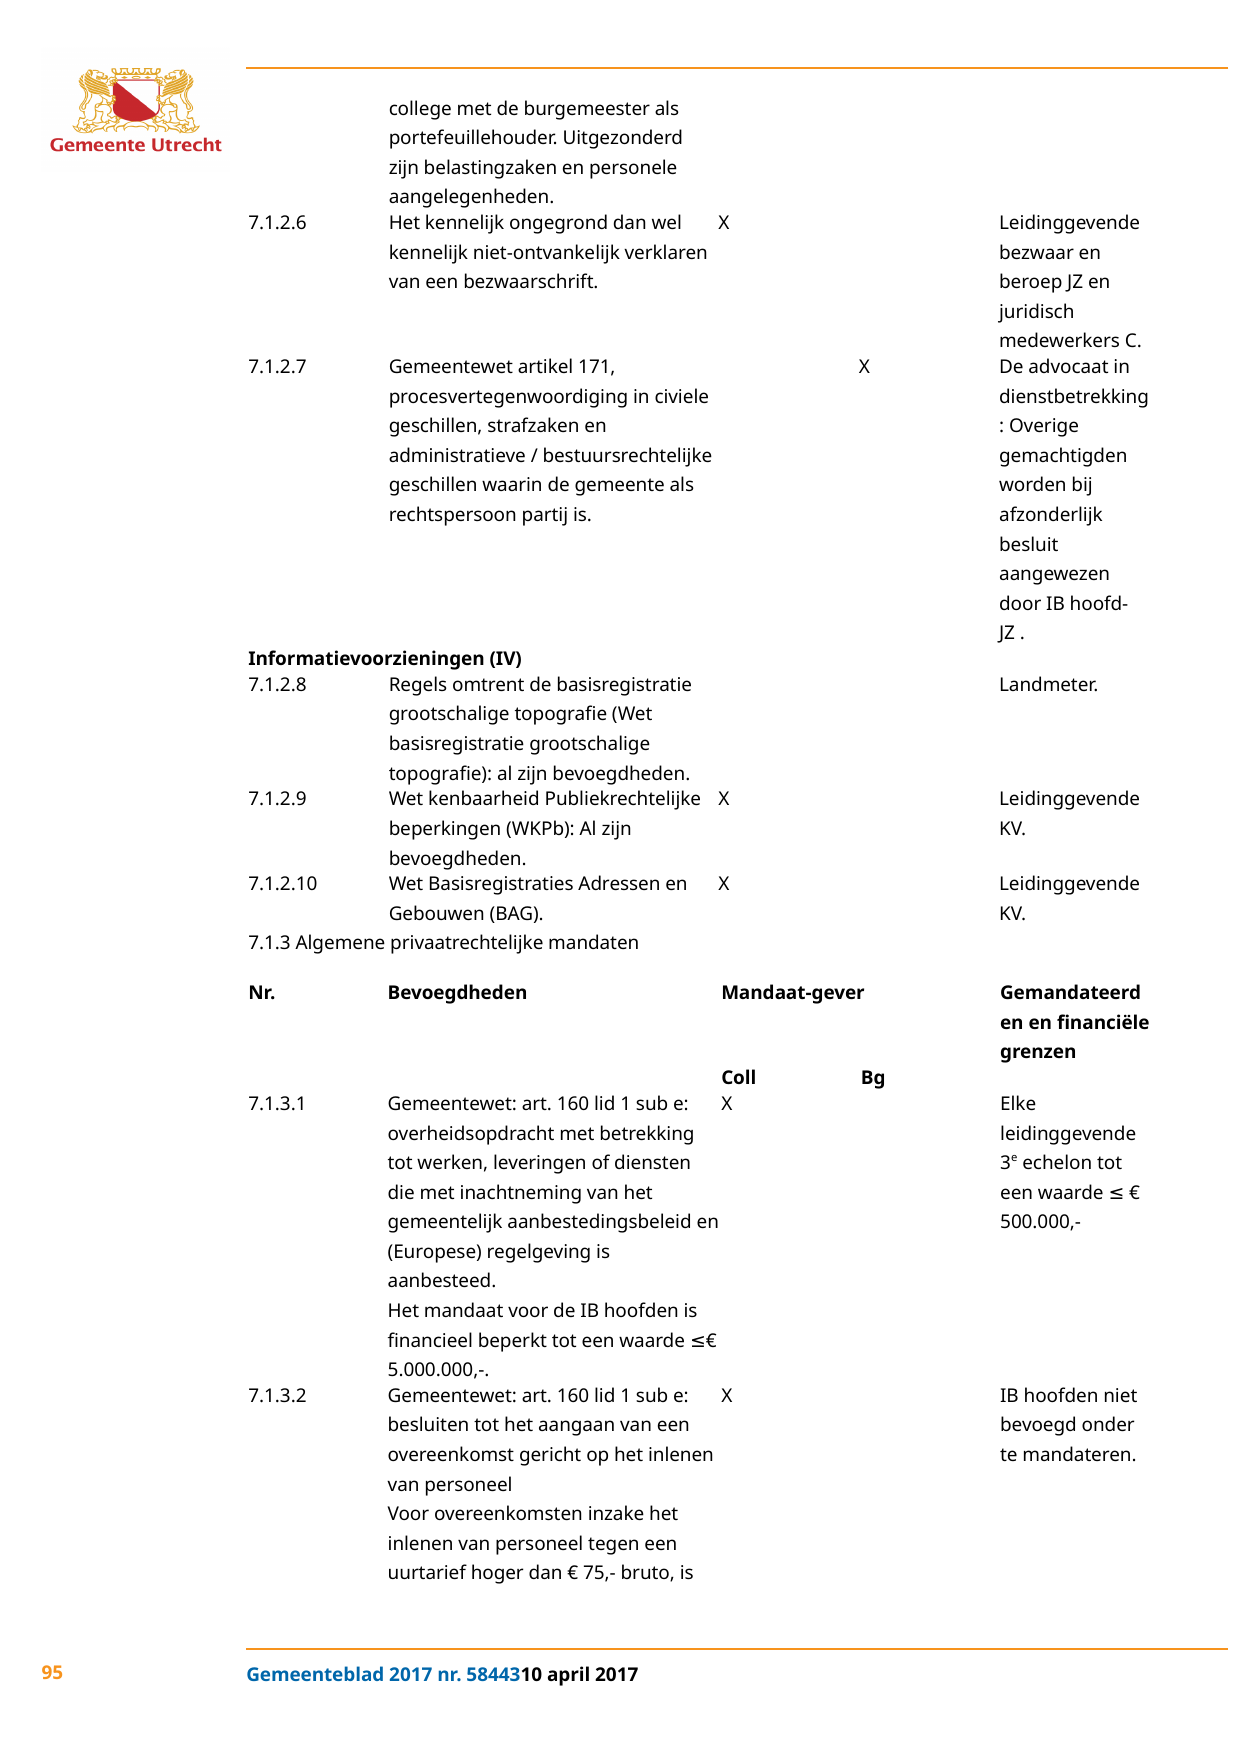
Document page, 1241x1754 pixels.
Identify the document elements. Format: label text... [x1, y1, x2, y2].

table_cell [859, 209, 999, 353]
text 7.1.3 Algemene privaatrechtelijke mandaten [248, 929, 1152, 955]
table_cell [718, 671, 858, 786]
table_cell X [718, 209, 858, 353]
table_cell college met de burgemeester als portefeuillehouder. Uitgezonderd zijn belastingzaken en personele aangelegenheden. [389, 95, 718, 209]
table_cell Coll [721, 1064, 861, 1090]
table_cell [861, 1090, 1000, 1382]
table_cell [1000, 1064, 1152, 1090]
table_cell Wet Basisregistraties Adressen en Gebouwen (BAG). [389, 870, 718, 926]
table_cell 7.1.3.1 [248, 1090, 387, 1382]
table_cell Leidinggevende bezwaar en beroep JZ en juridisch medewerkers C. [999, 209, 1152, 353]
table_header Nr. [248, 980, 387, 1064]
table_cell Leidinggevende KV. [999, 870, 1152, 926]
table_header Gemandateerden en financiële grenzen [1000, 980, 1152, 1064]
table_cell Leidinggevende KV. [999, 786, 1152, 870]
table_cell 7.1.2.6 [248, 209, 388, 353]
table_cell [861, 1382, 1000, 1585]
table_cell Regels omtrent de basisregistratie grootschalige topografie (Wet basisregistratie grootschalige topografie): al zijn bevoegdheden. [389, 671, 718, 786]
table_cell Gemeentewet: art. 160 lid 1 sub e: besluiten tot het aangaan van een overeenkomst gericht op het inlenen van personeel Voor overeenkomsten inzake het inlenen van personeel tegen een uurtarief hoger dan € 75,- bruto, is [388, 1382, 721, 1585]
table_cell [248, 95, 388, 209]
table_cell X [859, 353, 999, 645]
table_cell [248, 1064, 387, 1090]
table_cell X [718, 786, 858, 870]
table_cell [999, 95, 1152, 209]
table_cell [859, 671, 999, 786]
table_cell Het kennelijk ongegrond dan wel kennelijk niet-ontvankelijk verklaren van een bezwaarschrift. [389, 209, 718, 353]
table_cell 7.1.3.2 [248, 1382, 387, 1585]
table_cell Gemeentewet artikel 171, procesvertegenwoordiging in civiele geschillen, strafzaken en administratieve / bestuursrechtelijke geschillen waarin de gemeente als rechtspersoon partij is. [389, 353, 718, 645]
table_cell 7.1.2.7 [248, 353, 388, 645]
table_cell X [721, 1090, 861, 1382]
table_cell [718, 353, 858, 645]
table_cell Wet kenbaarheid Publiekrechtelijke beperkingen (WKPb): Al zijn bevoegdheden. [389, 786, 718, 870]
table_cell [859, 95, 999, 209]
table_cell Landmeter. [999, 671, 1152, 786]
table_header Bevoegdheden [388, 980, 721, 1064]
table_cell [388, 1064, 721, 1090]
table_cell 7.1.2.8 [248, 671, 388, 786]
table_cell IB hoofden niet bevoegd onder te mandateren. [1000, 1382, 1152, 1585]
table_cell 7.1.2.10 [248, 870, 388, 926]
table_cell Gemeentewet: art. 160 lid 1 sub e: overheidsopdracht met betrekking tot werken, leveringen of diensten die met inachtneming van het gemeentelijk aanbestedingsbeleid en (Europese) regelgeving is aanbesteed. Het mandaat voor de IB hoofden is financieel beperkt tot een waarde ≤€ 5.000.000,-. [388, 1090, 721, 1382]
picture [41, 47, 231, 172]
table_cell Elke leidinggevende 3e echelon tot een waarde ≤ € 500.000,- [1000, 1090, 1152, 1382]
table_cell X [721, 1382, 861, 1585]
table_cell [718, 95, 858, 209]
table_cell Informatievoorzieningen (IV) [248, 645, 1152, 671]
table_cell [859, 870, 999, 926]
table_cell X [718, 870, 858, 926]
table_cell [859, 786, 999, 870]
table_header Mandaat-gever [721, 980, 1000, 1064]
table_cell De advocaat in dienstbetrekking: Overige gemachtigden worden bij afzonderlijk besluit aangewezen door IB hoofd-JZ . [999, 353, 1152, 645]
table_cell Bg [861, 1064, 1000, 1090]
table_cell 7.1.2.9 [248, 786, 388, 870]
